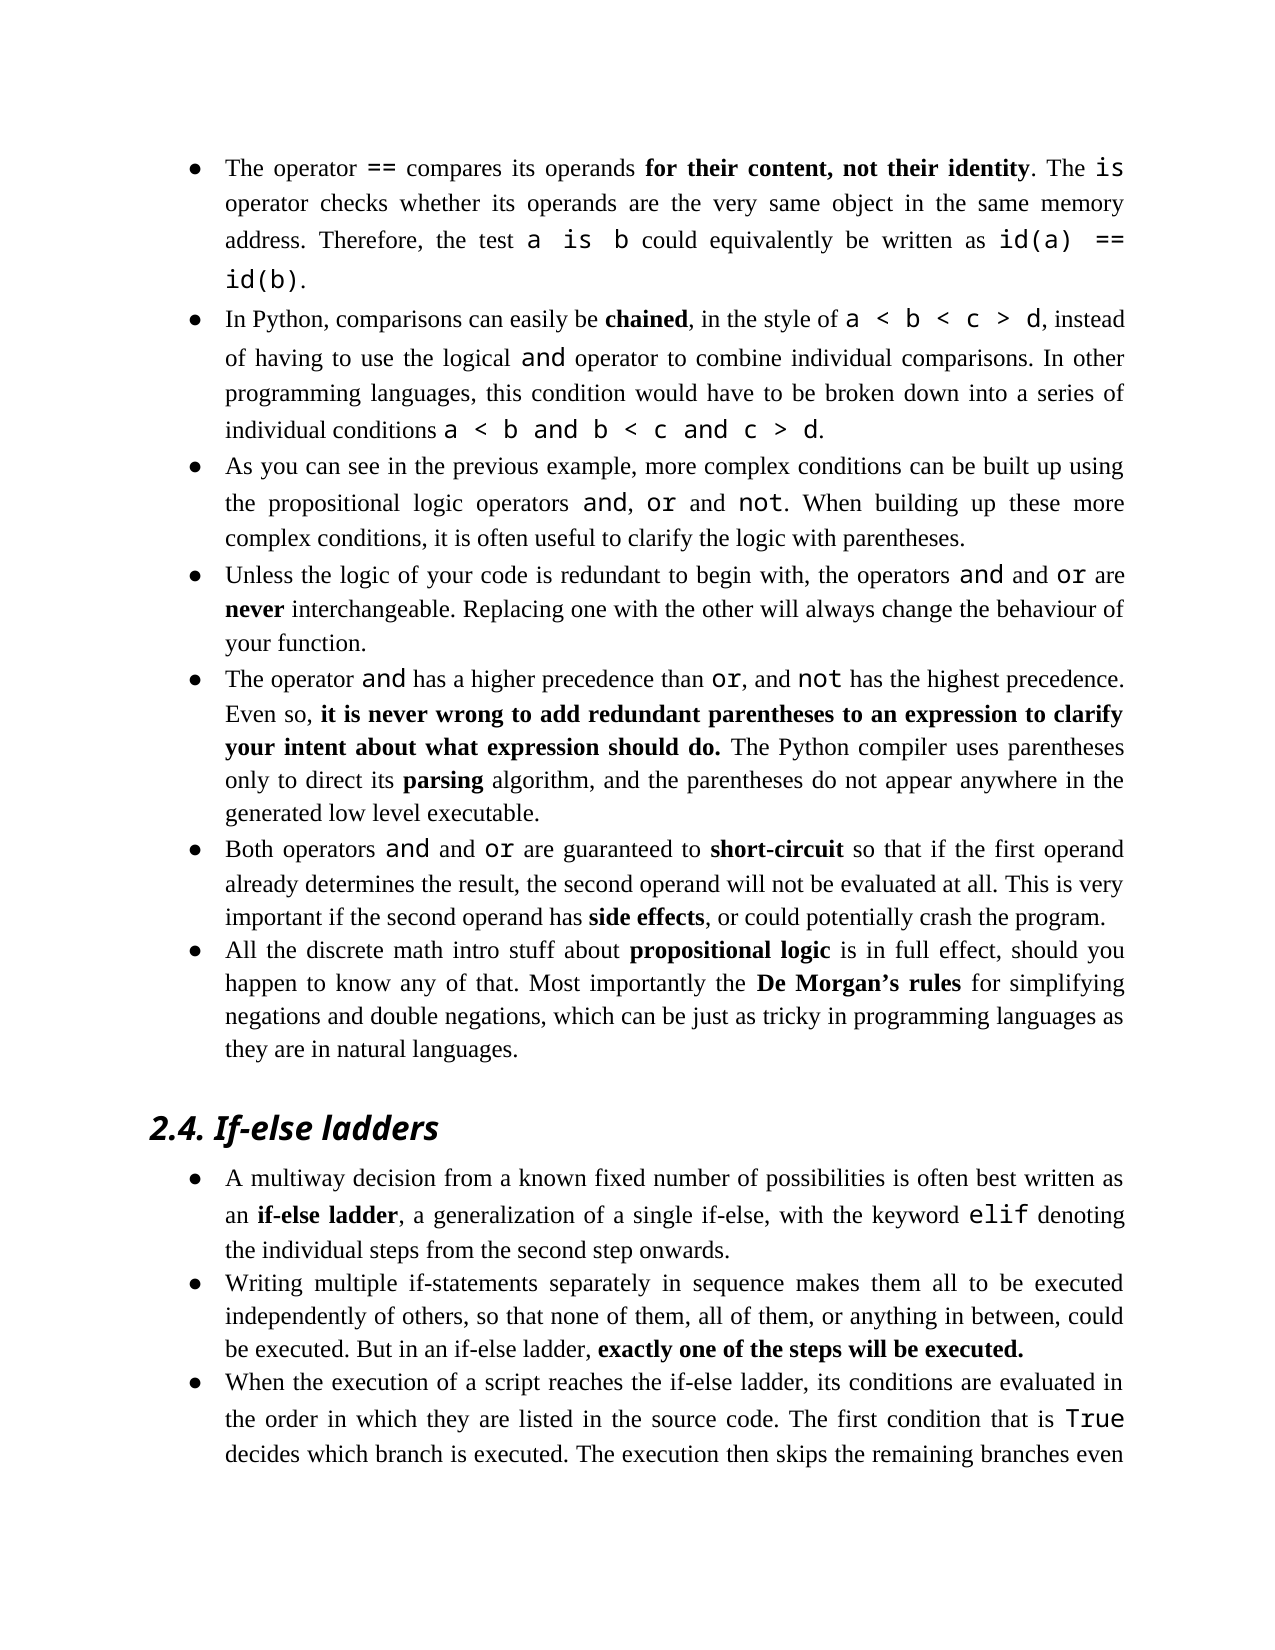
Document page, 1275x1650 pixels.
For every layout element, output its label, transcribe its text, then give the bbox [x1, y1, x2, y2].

list A multiway decision from a known fixed number of possibilities is often best written as an if-else ladder, a generalization of a single if-else, with the keyword elif denoting the individual steps from the second step onwards. [187, 1163, 1125, 1264]
list The operator == compares its operands for their content, not their identity. The is operator checks whether its operands are the very same object in the same memory address. Therefore, the test a is b could equivalently be written as id(a) == id(b). [187, 150, 1125, 295]
list Both operators and and or are guaranteed to short-circuit so that if the first operand already determines the result, the second operand will not be evaluated at all. This is very important if the second operand has side effects, or could potentially crash the program. [187, 831, 1125, 931]
list When the execution of a script reaches the if-else ladder, its conditions are evaluated in the order in which they are listed in the source code. The first condition that is True decides which branch is executed. The execution then skips the remaining branches even [187, 1367, 1125, 1468]
list In Python, comparisons can easily be chained, in the style of a < b < c > d, instead of having to use the logical and operator to combine individual comparisons. In other programming languages, this condition would have to be broken down into a series of individual conditions a < b and b < c and c > d. [187, 301, 1125, 446]
list Unless the logic of your code is redundant to begin with, the operators and and or are never interchangeable. Replacing one with the other will always change the behaviour of your function. [187, 556, 1125, 656]
list The operator and has a higher precedence than or, and not has the highest precedence. Even so, it is never wrong to add redundant parentheses to an expression to clarify your intent about what expression should do. The Python compiler uses parentheses only to direct its parsing algorithm, and the parentheses do not appear anywhere in the generated low level executable. [187, 661, 1125, 827]
list As you can see in the previous example, more complex conditions can be built up using the propositional logic operators and, or and not. When building up these more complex conditions, it is often useful to clarify the logic with parentheses. [187, 451, 1125, 552]
subtitle 2.4. If-else ladders [150, 1105, 1125, 1150]
list All the discrete math intro stuff about propositional logic is in full effect, should you happen to know any of that. Most importantly the De Morgan’s rules for simplifying negations and double negations, which can be just as tricky in programming languages as they are in natural languages. [187, 935, 1125, 1063]
list Writing multiple if-statements separately in sequence makes them all to be executed independently of others, so that none of them, all of them, or anything in between, could be executed. But in an if-else ladder, exactly one of the steps will be executed. [187, 1268, 1125, 1363]
